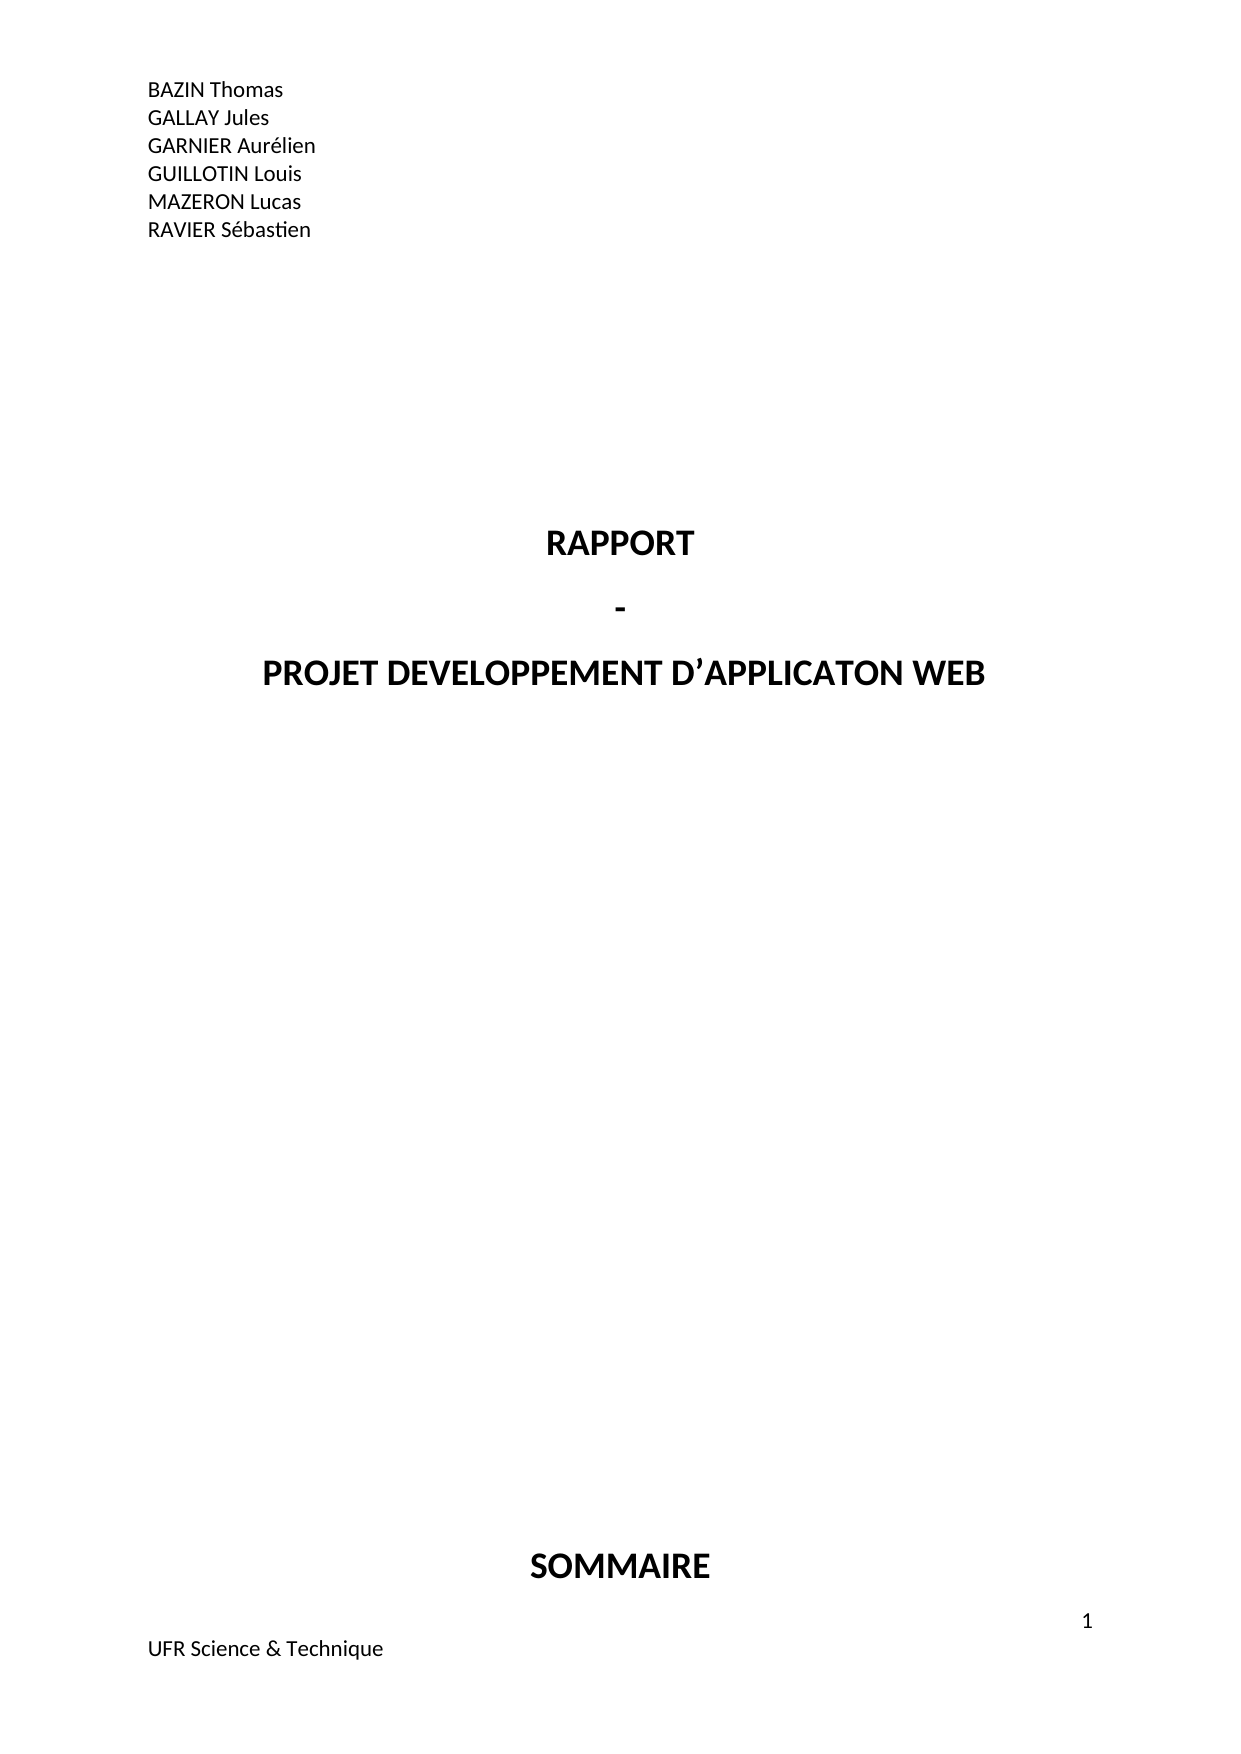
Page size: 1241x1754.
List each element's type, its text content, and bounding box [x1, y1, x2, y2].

text - [148, 584, 1093, 630]
text RAPPORT [148, 519, 1093, 565]
text SOMMAIRE [148, 1542, 1093, 1588]
text PROJET DEVELOPPEMENT D’APPLICATON WEB [148, 649, 1093, 695]
